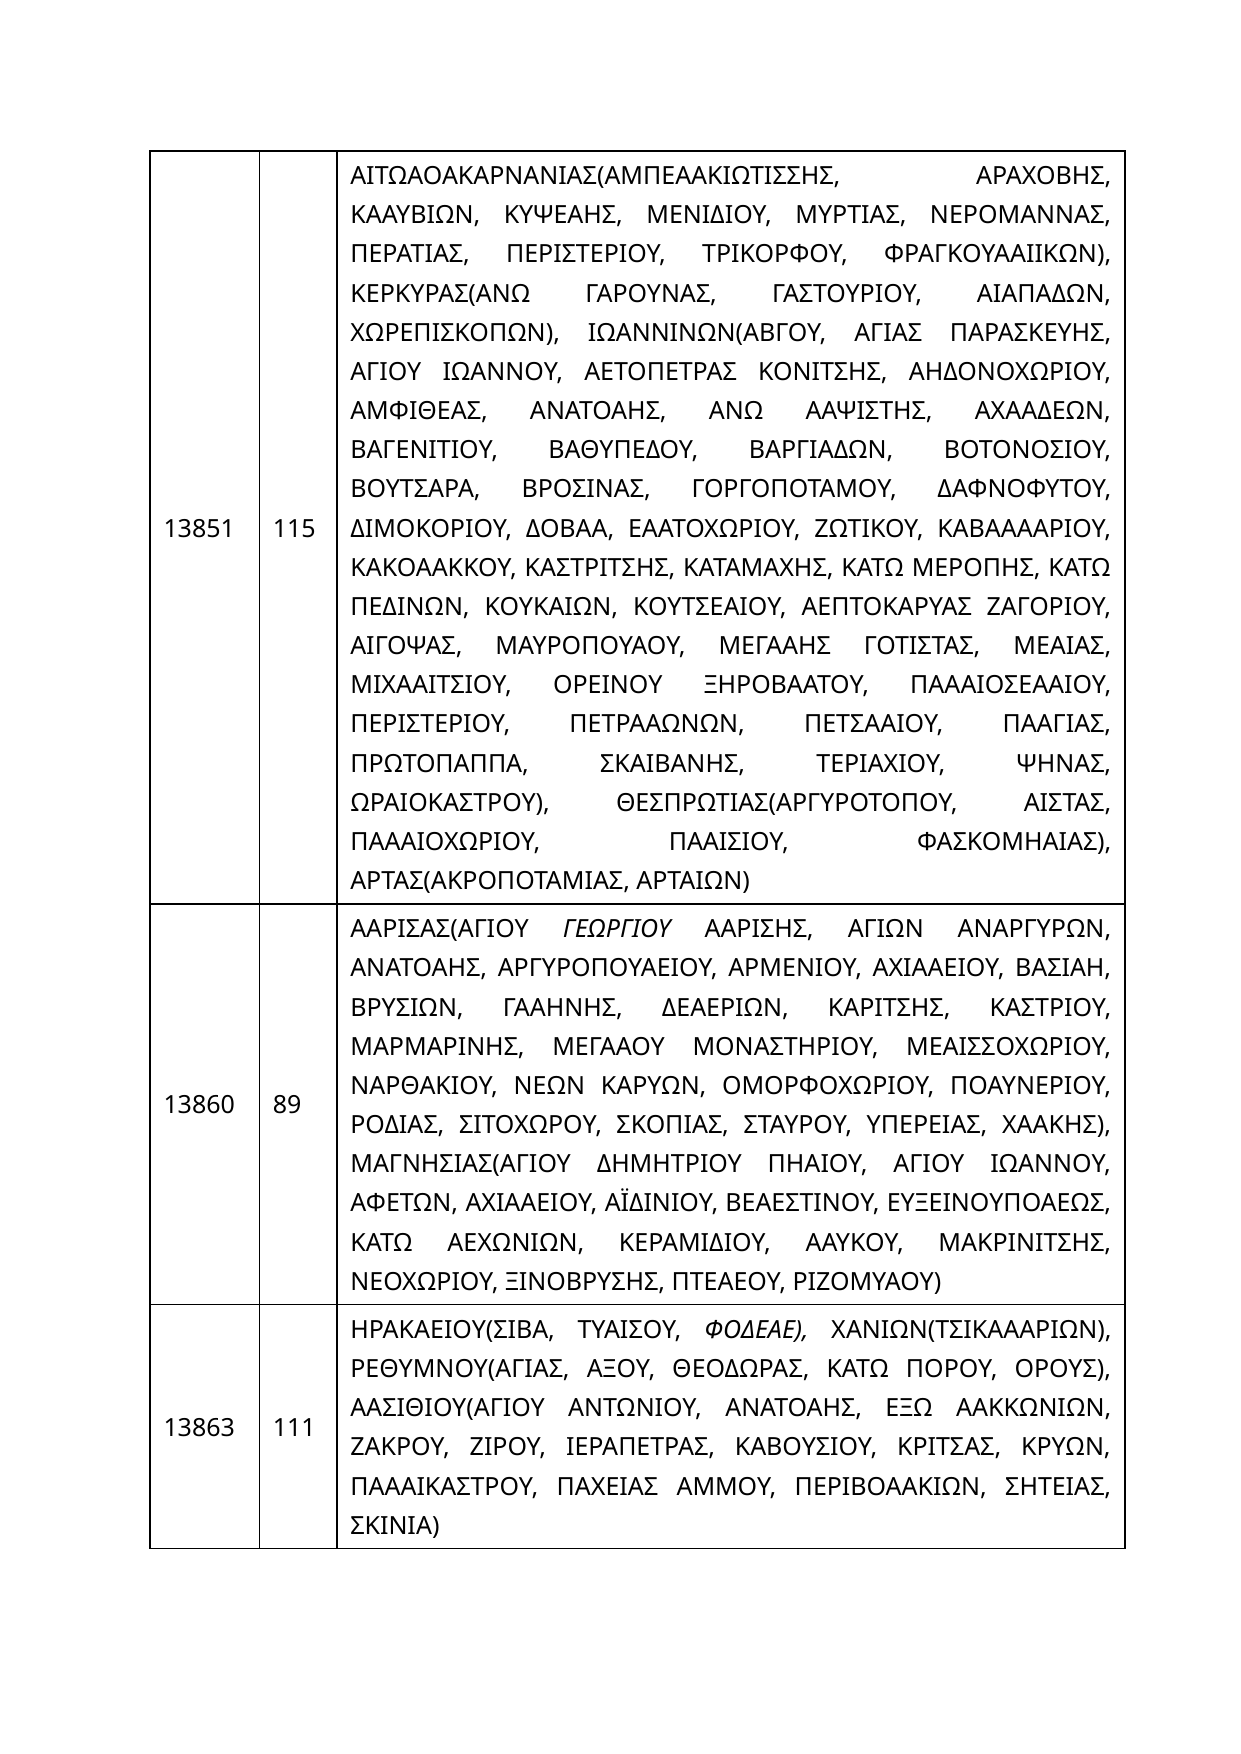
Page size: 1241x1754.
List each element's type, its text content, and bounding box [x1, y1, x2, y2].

table_cell 111 [260, 1305, 336, 1548]
table_cell 13863 [151, 1305, 259, 1548]
table_cell 89 [260, 905, 336, 1304]
table_cell 13860 [151, 905, 259, 1304]
table_cell 115 [260, 152, 336, 903]
table_cell ΑΑΡΙΣΑΣ(ΑΓΙΟΥ ΓΕΩΡΓΙΟΥ ΑΑΡΙΣΗΣ, ΑΓΙΩΝ ΑΝΑΡΓΥΡΩΝ, ΑΝΑΤΟΑΗΣ, ΑΡΓΥΡΟΠΟΥΑΕΙΟΥ, ΑΡΜΕΝΙΟΥ, ΑΧΙΑΑΕΙΟΥ, ΒΑΣΙΑΗ, ΒΡΥΣΙΩΝ, ΓΑΑΗΝΗΣ, ΔΕΑΕΡΙΩΝ, ΚΑΡΙΤΣΗΣ, ΚΑΣΤΡΙΟΥ, ΜΑΡΜΑΡΙΝΗΣ, ΜΕΓΑΑΟΥ ΜΟΝΑΣΤΗΡΙΟΥ, ΜΕΑΙΣΣΟΧΩΡΙΟΥ, ΝΑΡΘΑΚΙΟΥ, ΝΕΩΝ ΚΑΡΥΩΝ, ΟΜΟΡΦΟΧΩΡΙΟΥ, ΠΟΑΥΝΕΡΙΟΥ, ΡΟΔΙΑΣ, ΣΙΤΟΧΩΡΟΥ, ΣΚΟΠΙΑΣ, ΣΤΑΥΡΟΥ, ΥΠΕΡΕΙΑΣ, ΧΑΑΚΗΣ), ΜΑΓΝΗΣΙΑΣ(ΑΓΙΟΥ ΔΗΜΗΤΡΙΟΥ ΠΗΑΙΟΥ, ΑΓΙΟΥ ΙΩΑΝΝΟΥ, ΑΦΕΤΩΝ, ΑΧΙΑΑΕΙΟΥ, ΑΪΔΙΝΙΟΥ, ΒΕΑΕΣΤΙΝΟΥ, ΕΥΞΕΙΝΟΥΠΟΑΕΩΣ, ΚΑΤΩ ΑΕΧΩΝΙΩΝ, ΚΕΡΑΜΙΔΙΟΥ, ΑΑΥΚΟΥ, ΜΑΚΡΙΝΙΤΣΗΣ, ΝΕΟΧΩΡΙΟΥ, ΞΙΝΟΒΡΥΣΗΣ, ΠΤΕΑΕΟΥ, ΡΙΖΟΜΥΑΟΥ) [338, 905, 1124, 1304]
table_cell ΗΡΑΚΑΕΙΟΥ(ΣΙΒΑ, ΤΥΑΙΣΟΥ, ΦΟΔΕΑΕ), ΧΑΝΙΩΝ(ΤΣΙΚΑΑΑΡΙΩΝ), ΡΕΘΥΜΝΟΥ(ΑΓΙΑΣ, ΑΞΟΥ, ΘΕΟΔΩΡΑΣ, ΚΑΤΩ ΠΟΡΟΥ, ΟΡΟΥΣ), ΑΑΣΙΘΙΟΥ(ΑΓΙΟΥ ΑΝΤΩΝΙΟΥ, ΑΝΑΤΟΑΗΣ, ΕΞΩ ΑΑΚΚΩΝΙΩΝ, ΖΑΚΡΟΥ, ΖΙΡΟΥ, ΙΕΡΑΠΕΤΡΑΣ, ΚΑΒΟΥΣΙΟΥ, ΚΡΙΤΣΑΣ, ΚΡΥΩΝ, ΠΑΑΑΙΚΑΣΤΡΟΥ, ΠΑΧΕΙΑΣ ΑΜΜΟΥ, ΠΕΡΙΒΟΑΑΚΙΩΝ, ΣΗΤΕΙΑΣ, ΣΚΙΝΙΑ) [338, 1305, 1124, 1548]
table_cell ΑΙΤΩΑΟΑΚΑΡΝΑΝΙΑΣ(ΑΜΠΕΑΑΚΙΩΤΙΣΣΗΣ, ΑΡΑΧΟΒΗΣ, ΚΑΑΥΒΙΩΝ, ΚΥΨΕΑΗΣ, ΜΕΝΙΔΙΟΥ, ΜΥΡΤΙΑΣ, ΝΕΡΟΜΑΝΝΑΣ, ΠΕΡΑΤΙΑΣ, ΠΕΡΙΣΤΕΡΙΟΥ, ΤΡΙΚΟΡΦΟΥ, ΦΡΑΓΚΟΥΑΑΙΙΚΩΝ), ΚΕΡΚΥΡΑΣ(ΑΝΩ ΓΑΡΟΥΝΑΣ, ΓΑΣΤΟΥΡΙΟΥ, ΑΙΑΠΑΔΩΝ, ΧΩΡΕΠΙΣΚΟΠΩΝ), ΙΩΑΝΝΙΝΩΝ(ΑΒΓΟΥ, ΑΓΙΑΣ ΠΑΡΑΣΚΕΥΗΣ, ΑΓΙΟΥ ΙΩΑΝΝΟΥ, ΑΕΤΟΠΕΤΡΑΣ ΚΟΝΙΤΣΗΣ, ΑΗΔΟΝΟΧΩΡΙΟΥ, ΑΜΦΙΘΕΑΣ, ΑΝΑΤΟΑΗΣ, ΑΝΩ ΑΑΨΙΣΤΗΣ, ΑΧΑΑΔΕΩΝ, ΒΑΓΕΝΙΤΙΟΥ, ΒΑΘΥΠΕΔΟΥ, ΒΑΡΓΙΑΔΩΝ, ΒΟΤΟΝΟΣΙΟΥ, ΒΟΥΤΣΑΡΑ, ΒΡΟΣΙΝΑΣ, ΓΟΡΓΟΠΟΤΑΜΟΥ, ΔΑΦΝΟΦΥΤΟΥ, ΔΙΜΟΚΟΡΙΟΥ, ΔΟΒΑΑ, ΕΑΑΤΟΧΩΡΙΟΥ, ΖΩΤΙΚΟΥ, ΚΑΒΑΑΑΑΡΙΟΥ, ΚΑΚΟΑΑΚΚΟΥ, ΚΑΣΤΡΙΤΣΗΣ, ΚΑΤΑΜΑΧΗΣ, ΚΑΤΩ ΜΕΡΟΠΗΣ, ΚΑΤΩ ΠΕΔΙΝΩΝ, ΚΟΥΚΑΙΩΝ, ΚΟΥΤΣΕΑΙΟΥ, ΑΕΠΤΟΚΑΡΥΑΣ ΖΑΓΟΡΙΟΥ, ΑΙΓΟΨΑΣ, ΜΑΥΡΟΠΟΥΑΟΥ, ΜΕΓΑΑΗΣ ΓΟΤΙΣΤΑΣ, ΜΕΑΙΑΣ, ΜΙΧΑΑΙΤΣΙΟΥ, ΟΡΕΙΝΟΥ ΞΗΡΟΒΑΑΤΟΥ, ΠΑΑΑΙΟΣΕΑΑΙΟΥ, ΠΕΡΙΣΤΕΡΙΟΥ, ΠΕΤΡΑΑΩΝΩΝ, ΠΕΤΣΑΑΙΟΥ, ΠΑΑΓΙΑΣ, ΠΡΩΤΟΠΑΠΠΑ, ΣΚΑΙΒΑΝΗΣ, ΤΕΡΙΑΧΙΟΥ, ΨΗΝΑΣ, ΩΡΑΙΟΚΑΣΤΡΟΥ), ΘΕΣΠΡΩΤΙΑΣ(ΑΡΓΥΡΟΤΟΠΟΥ, ΑΙΣΤΑΣ, ΠΑΑΑΙΟΧΩΡΙΟΥ, ΠΑΑΙΣΙΟΥ, ΦΑΣΚΟΜΗΑΙΑΣ), ΑΡΤΑΣ(ΑΚΡΟΠΟΤΑΜΙΑΣ, ΑΡΤΑΙΩΝ) [338, 152, 1124, 903]
table_cell 13851 [151, 152, 259, 903]
